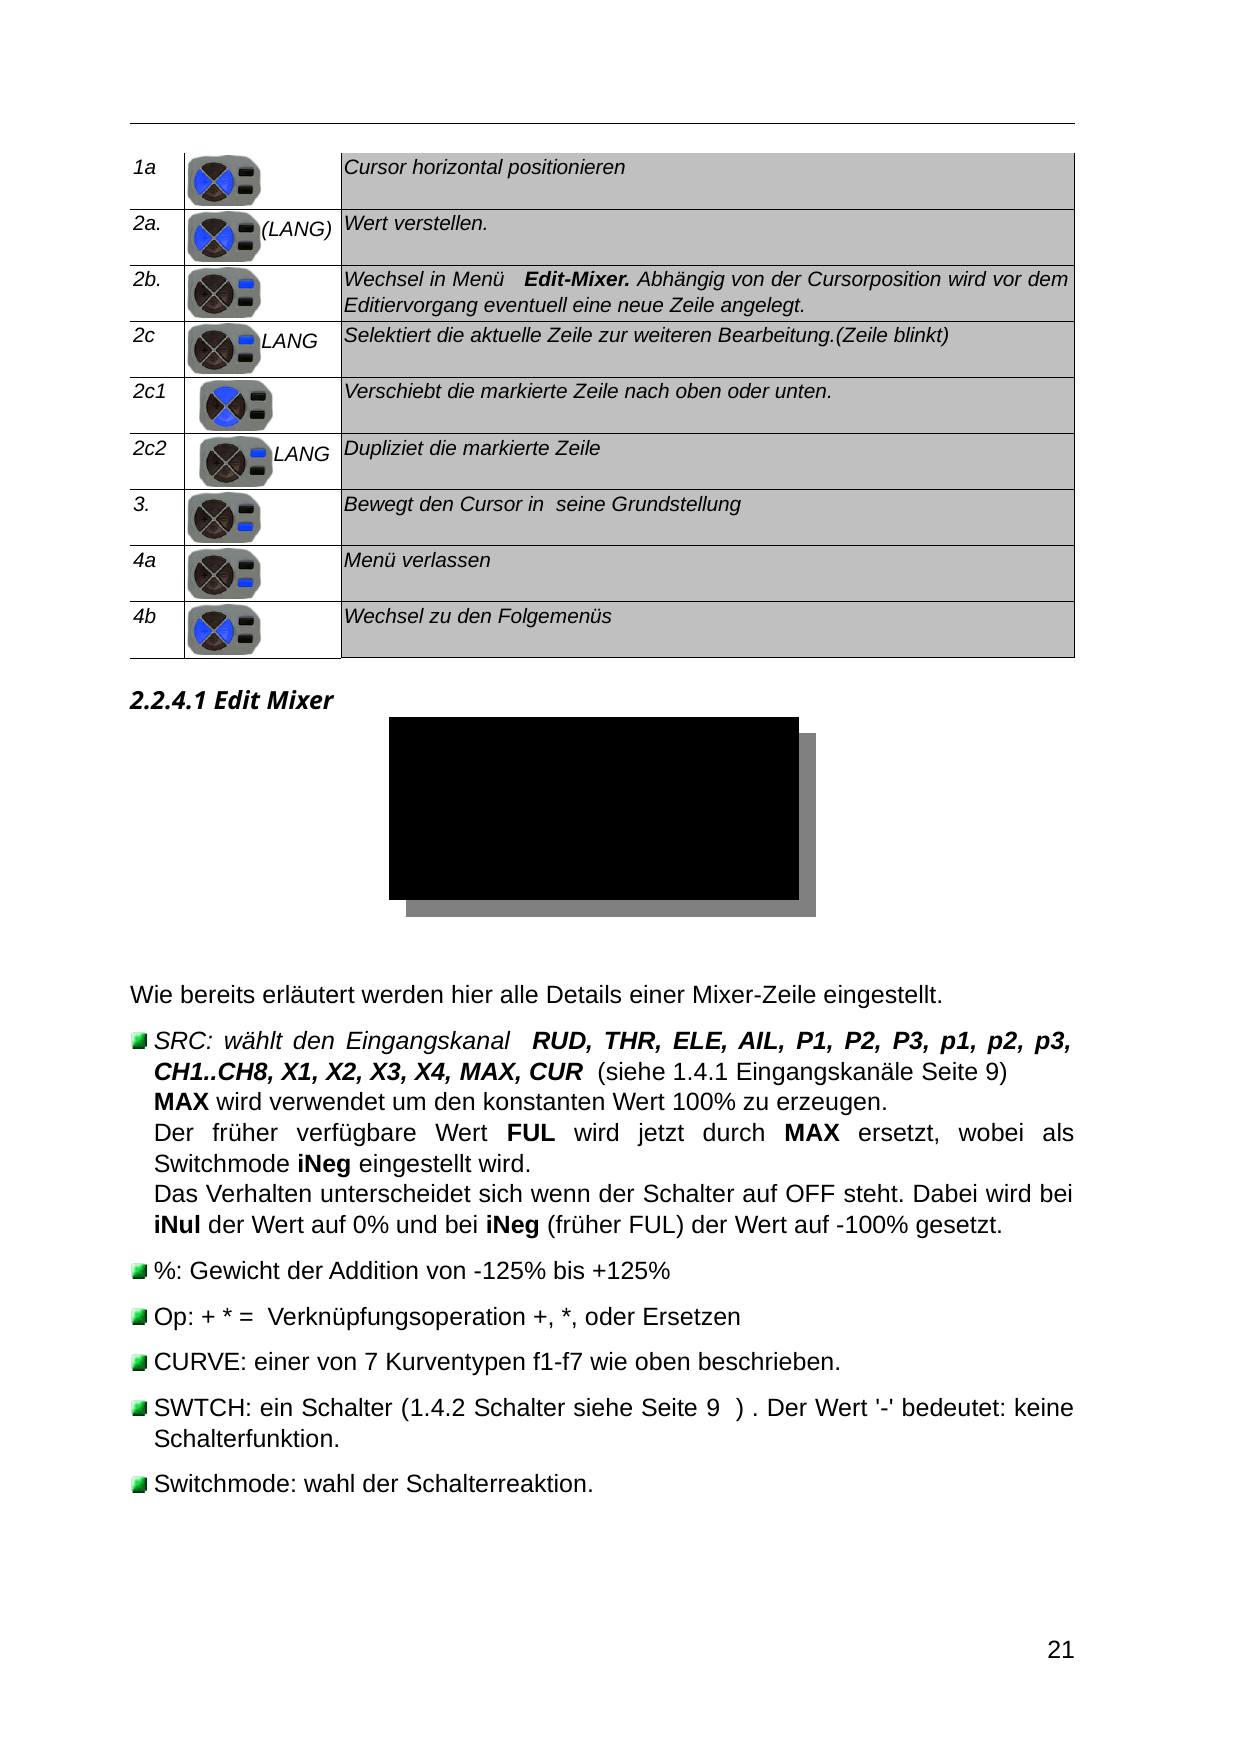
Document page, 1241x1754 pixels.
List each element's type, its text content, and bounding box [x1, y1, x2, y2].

table_cell 2c2 [130, 434, 184, 489]
picture [131, 1308, 147, 1325]
table_cell 2c1 [130, 378, 184, 433]
list Op: + * = Verknüpfungsoperation +, *, oder Ersetzen [130, 1302, 1075, 1331]
table_cell [185, 266, 341, 321]
picture [187, 548, 262, 599]
table_cell [185, 546, 341, 601]
table_cell LANG [185, 434, 341, 489]
text Wie bereits erläutert werden hier alle Details einer Mixer-Zeile eingestellt. [130, 981, 1075, 1009]
table_cell Cursor horizontal positionieren [342, 153, 1074, 209]
table_cell 3. [130, 490, 184, 545]
picture [131, 1400, 147, 1416]
table_cell 2a. [130, 210, 184, 265]
table_cell LANG [185, 322, 341, 377]
picture [187, 323, 262, 374]
subtitle Edit Mixer [130, 683, 1075, 717]
table_cell Bewegt den Cursor in seine Grundstellung [342, 490, 1074, 545]
picture [187, 267, 262, 318]
table_cell [185, 490, 341, 545]
picture [131, 1032, 147, 1049]
picture [187, 604, 262, 655]
picture [131, 1263, 147, 1279]
table_cell [185, 153, 341, 209]
table_cell [185, 602, 341, 658]
picture [199, 436, 274, 487]
table_cell 4b [130, 602, 184, 658]
picture [199, 380, 274, 431]
table_cell Wechsel in Menü Edit-Mixer. Abhängig von der Cursorposition wird vor dem Editiervorgang eventuell eine neue Zeile angelegt. [342, 266, 1074, 321]
table_cell 2b. [130, 266, 184, 321]
picture [187, 492, 262, 543]
table_cell Wert verstellen. [342, 210, 1074, 265]
picture [131, 1476, 147, 1493]
list SWTCH: ein Schalter (1.4.2 Schalter siehe Seite 9 ) . Der Wert '-' bedeutet: keine Schalterfunktion. [130, 1394, 1075, 1453]
table_cell 2c [130, 322, 184, 377]
table_cell Verschiebt die markierte Zeile nach oben oder unten. [342, 378, 1074, 433]
list Switchmode: wahl der Schalterreaktion. [130, 1470, 1075, 1498]
list CURVE: einer von 7 Kurventypen f1-f7 wie oben beschrieben. [130, 1348, 1075, 1376]
table_cell 4a [130, 546, 184, 601]
table_cell [185, 378, 341, 433]
picture [187, 155, 262, 206]
picture [131, 1354, 147, 1371]
table_cell Dupliziet die markierte Zeile [342, 434, 1074, 489]
table_cell 1a [130, 153, 184, 209]
picture [187, 211, 262, 262]
list SRC: wählt den Eingangskanal RUD, THR, ELE, AIL, P1, P2, P3, p1, p2, p3, CH1..CH8, X1, X2, X3, X4, MAX, CUR (siehe 1.4.1 Eingangskanäle Seite 9) MAX wird verwendet um den konstanten Wert 100% zu erzeugen. Der früher verfügbare Wert FUL wird jetzt durch MAX ersetzt, wobei als Switchmode iNeg eingestellt wird. Das Verhalten unterscheidet sich wenn der Schalter auf OFF steht. Dabei wird bei iNul der Wert auf 0% und bei iNeg (früher FUL) der Wert auf -100% gesetzt. [130, 1027, 1075, 1239]
table_cell Menü verlassen [342, 546, 1074, 601]
table_cell (LANG) [185, 210, 341, 265]
list %: Gewicht der Addition von -125% bis +125% [130, 1257, 1075, 1285]
table_cell Wechsel zu den Folgemenüs [342, 602, 1074, 657]
table_cell Selektiert die aktuelle Zeile zur weiteren Bearbeitung.(Zeile blinkt) [342, 322, 1074, 377]
